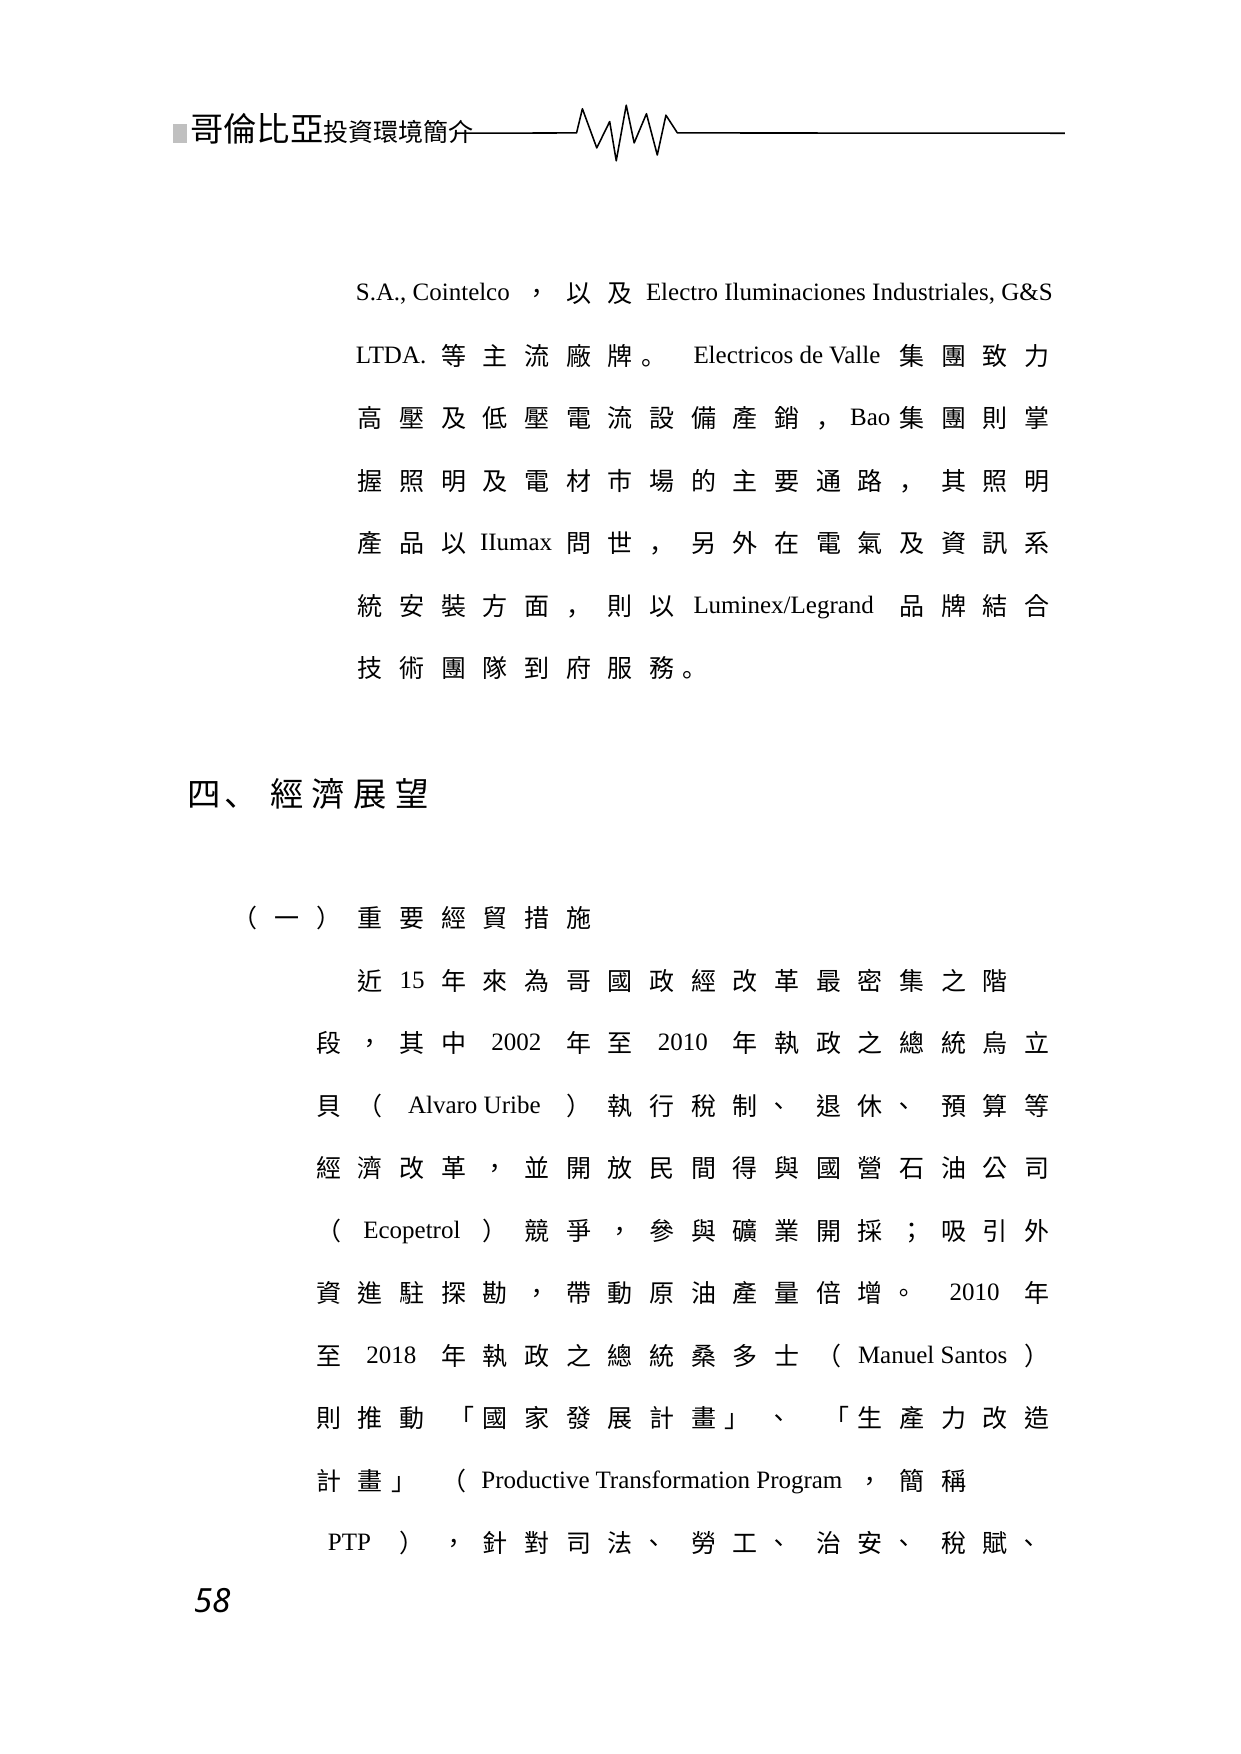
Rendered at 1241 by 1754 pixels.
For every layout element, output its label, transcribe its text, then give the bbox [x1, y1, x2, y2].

text 近15年來為哥國政經改革最密集之階段，其中2002年至2010年執政之總統烏立貝（Alvaro Uribe）執行稅制、退休、預算等經濟改革，並開放民間得與國營石油公司（Ecopetrol）競爭，參與礦業開採；吸引外資進駐探勘，帶動原油產量倍增。2010年至2018年執政之總統桑多士（Manuel Santos）則推動「國家發展計畫」、「生產力改造計畫」（Productive Transformation Program，簡稱PTP），針對司法、勞工、治安、稅賦、 [281, 938, 1058, 1563]
text 四、經濟展望 [183, 750, 1058, 813]
text （一）重要經貿措施 [207, 875, 1058, 938]
text S.A., Cointelco，以及Electro Iluminaciones Industriales, G&S LTDA.等主流廠牌。Electricos de Valle集團致力高壓及低壓電流設備產銷，Bao集團則掌握照明及電材市場的主要通路，其照明產品以IIumax問世，另外在電氣及資訊系統安裝方面，則以Luminex/Legrand 品牌結合技術團隊到府服務。 [330, 250, 1058, 688]
